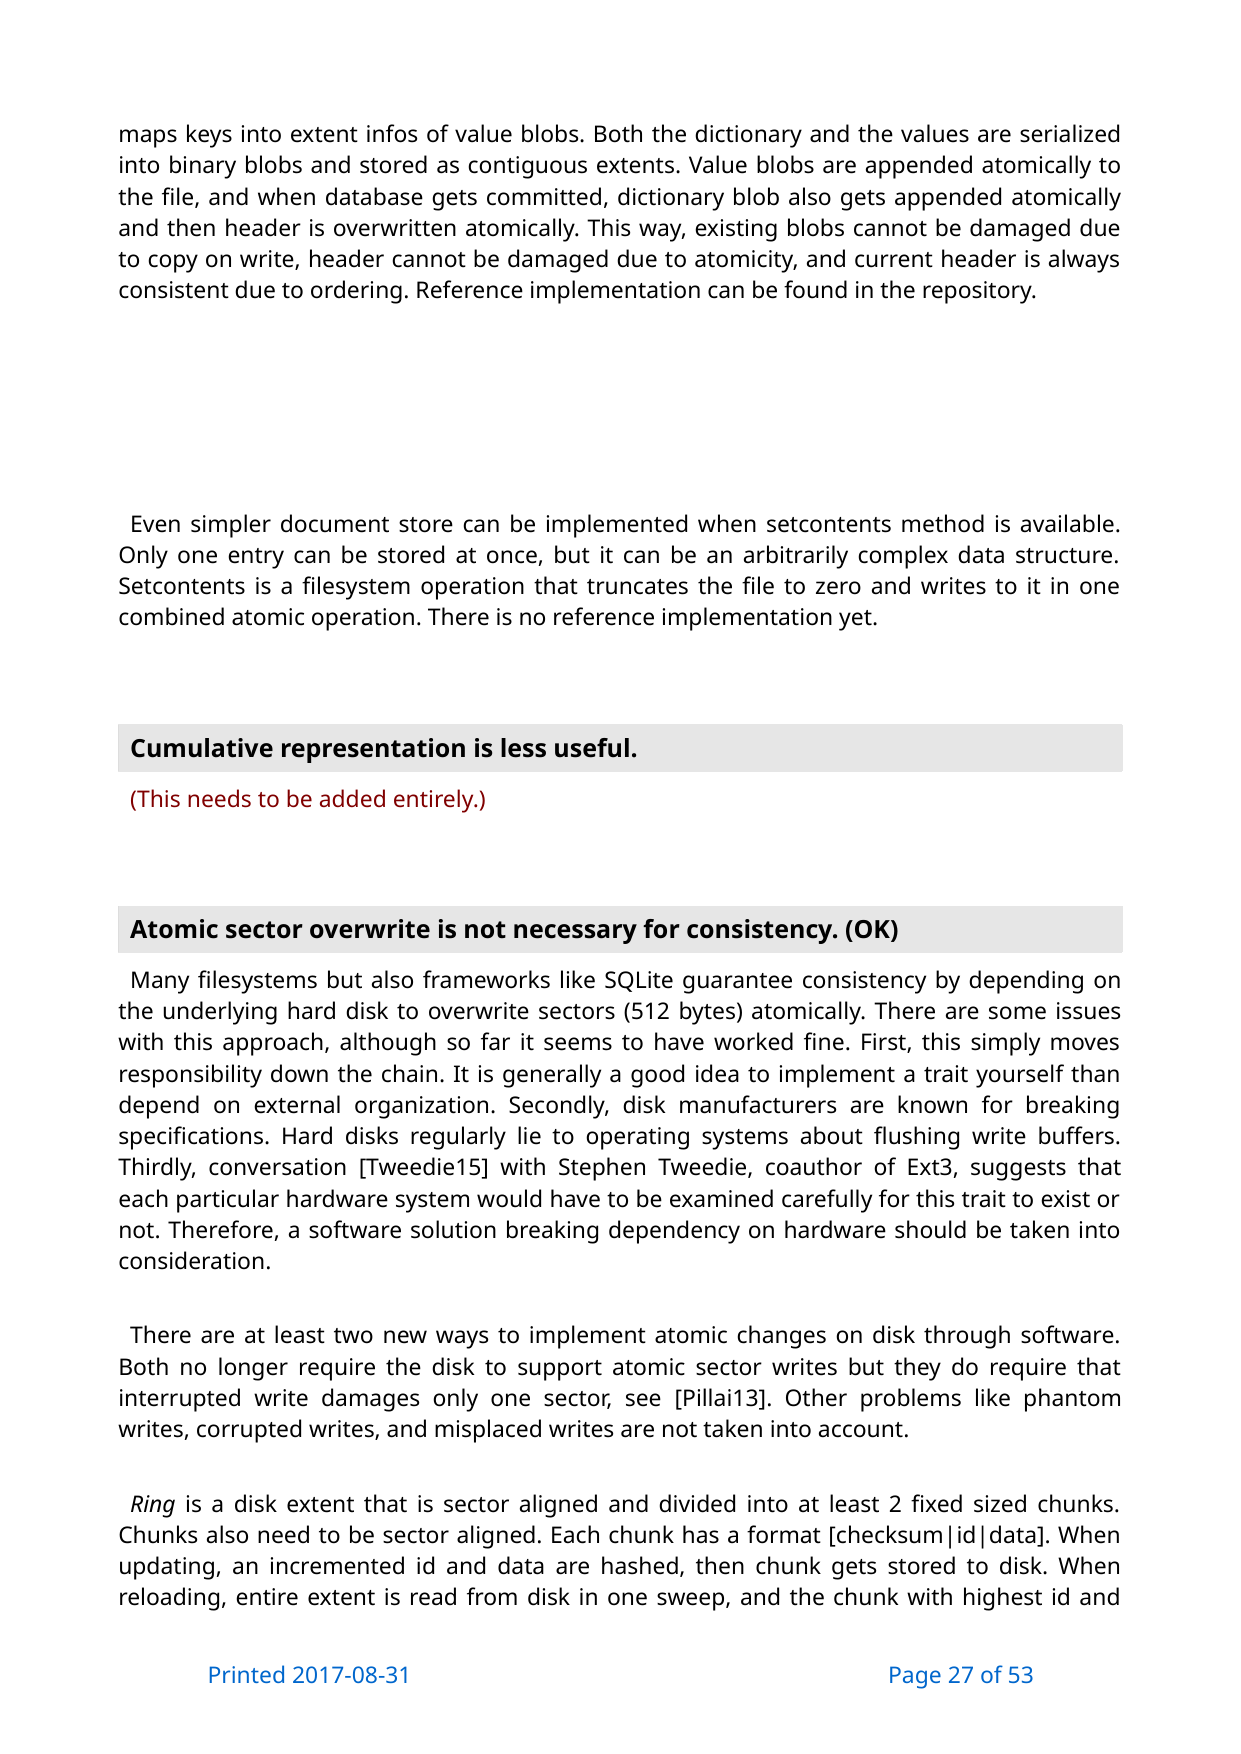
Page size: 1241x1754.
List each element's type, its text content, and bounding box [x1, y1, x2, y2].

text Ring is a disk extent that is sector aligned and divided into at least 2 fixed sized chunks. Chunks also need to be sector aligned. Each chunk has a format [checksum|id|data]. When updating, an incremented id and data are hashed, then chunk gets stored to disk. When reloading, entire extent is read from disk in one sweep, and the chunk with highest id and [118, 1487, 1122, 1612]
text There are at least two new ways to implement atomic changes on disk through software. Both no longer require the disk to support atomic sector writes but they do require that interrupted write damages only one sector, see [Pillai13]. Other problems like phantom writes, corrupted writes, and misplaced writes are not taken into account. [118, 1319, 1122, 1444]
text maps keys into extent infos of value blobs. Both the dictionary and the values are serialized into binary blobs and stored as contiguous extents. Value blobs are appended atomically to the file, and when database gets committed, dictionary blob also gets appended atomically and then header is overwritten atomically. This way, existing blobs cannot be damaged due to copy on write, header cannot be damaged due to atomicity, and current header is always consistent due to ordering. Reference implementation can be found in the repository. [118, 118, 1122, 306]
text Many filesystems but also frameworks like SQLite guarantee consistency by depending on the underlying hard disk to overwrite sectors (512 bytes) atomically. There are some issues with this approach, although so far it seems to have worked fine. First, this simply moves responsibility down the chain. It is generally a good idea to implement a trait yourself than depend on external organization. Secondly, disk manufacturers are known for breaking specifications. Hard disks regularly lie to operating systems about flushing write buffers. Thirdly, conversation [Tweedie15] with Stephen Tweedie, coauthor of Ext3, suggests that each particular hardware system would have to be examined carefully for this trait to exist or not. Therefore, a software solution breaking dependency on hardware should be taken into consideration. [118, 964, 1122, 1276]
text (This needs to be added entirely.) [118, 782, 1122, 814]
subtitle Atomic sector overwrite is not necessary for consistency. (OK) [119, 907, 1122, 952]
text Even simpler document store can be implemented when setcontents method is available. Only one entry can be stored at once, but it can be an arbitrarily complex data structure. Setcontents is a filesystem operation that truncates the file to zero and writes to it in one combined atomic operation. There is no reference implementation yet. [118, 507, 1122, 632]
subtitle Cumulative representation is less useful. [119, 726, 1122, 771]
